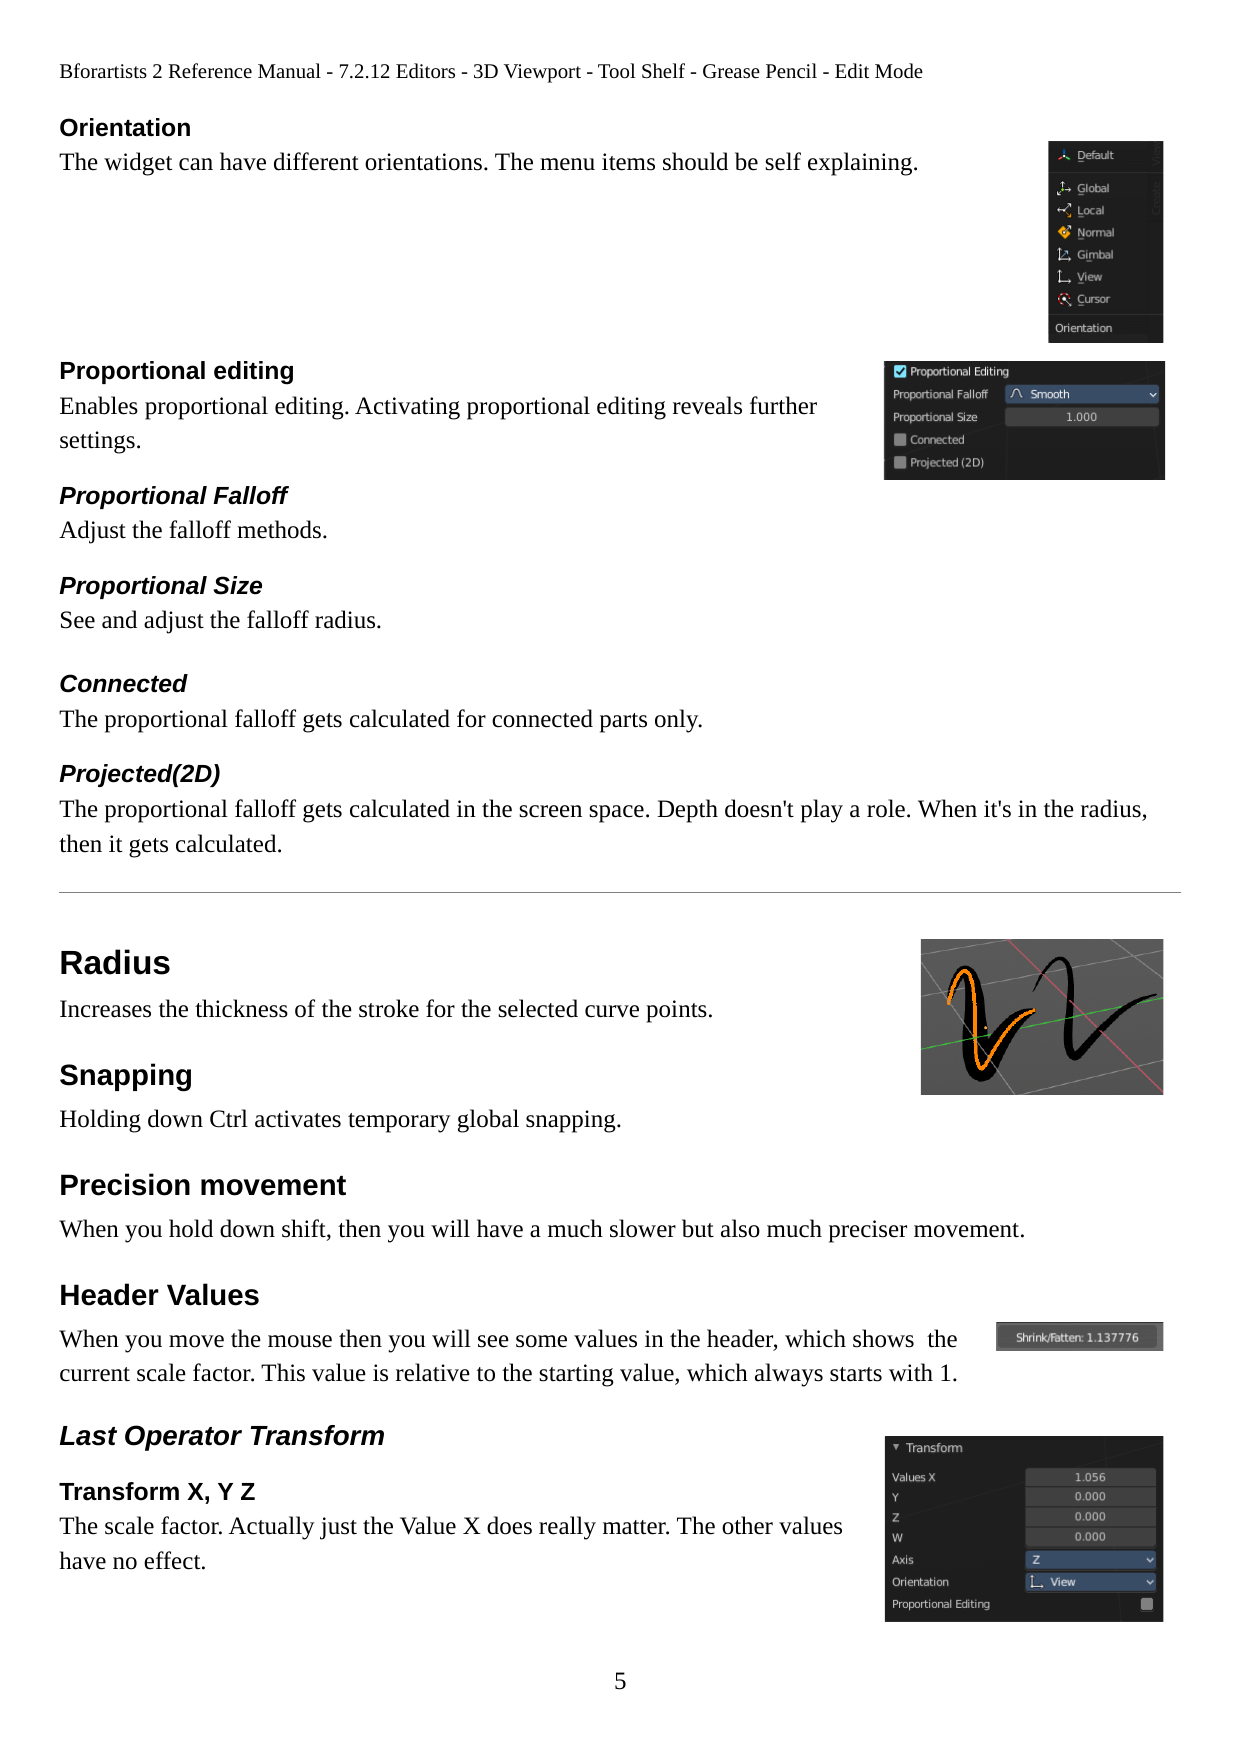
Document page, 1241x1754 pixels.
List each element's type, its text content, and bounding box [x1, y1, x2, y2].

text When you move the mouse then you will see some values in the header, which shows the current scale factor. This value is relative to the starting value, which always starts with 1. [59, 1324, 1181, 1387]
text The scale factor. Actually just the Value X does really matter. The other values have no effect. [59, 1511, 884, 1574]
subtitle Transform X, Y Z [59, 1477, 884, 1505]
subtitle Radius [59, 943, 920, 981]
subtitle Header Values [59, 1277, 1181, 1311]
text Holding down Ctrl activates temporary global snapping. [59, 1104, 1181, 1133]
text See and adjust the falloff radius. [59, 606, 1181, 634]
subtitle Projected(2D) [59, 759, 1181, 788]
subtitle [1164, 1058, 1181, 1091]
picture [1048, 141, 1164, 343]
subtitle Last Operator Transform [59, 1420, 1181, 1452]
picture [920, 939, 1164, 1095]
subtitle Proportional Size [59, 571, 1181, 599]
text When you hold down shift, then you will have a much slower but also much preciser movement. [59, 1214, 1181, 1242]
subtitle [1164, 1477, 1181, 1505]
subtitle [1164, 943, 1181, 981]
text The proportional falloff gets calculated in the screen space. Depth doesn't play a role. When it's in the radius, then it gets calculated. [59, 794, 1181, 857]
subtitle Orientation [59, 113, 1181, 141]
subtitle Connected [59, 669, 1181, 698]
picture [883, 361, 1166, 480]
text Adjust the falloff methods. [59, 516, 1181, 544]
picture [996, 1322, 1164, 1351]
picture [884, 1436, 1164, 1622]
subtitle Snapping [59, 1058, 920, 1091]
subtitle Proportional editing [59, 356, 1181, 385]
text Increases the thickness of the stroke for the selected curve points. [59, 994, 920, 1023]
subtitle Proportional Falloff [59, 481, 1181, 509]
text Enables proportional editing. Activating proportional editing reveals further settings. [59, 391, 883, 454]
text The proportional falloff gets calculated for connected parts only. [59, 704, 1181, 733]
text The widget can have different orientations. The menu items should be self explaining. [59, 147, 1048, 176]
subtitle Precision movement [59, 1167, 1181, 1201]
